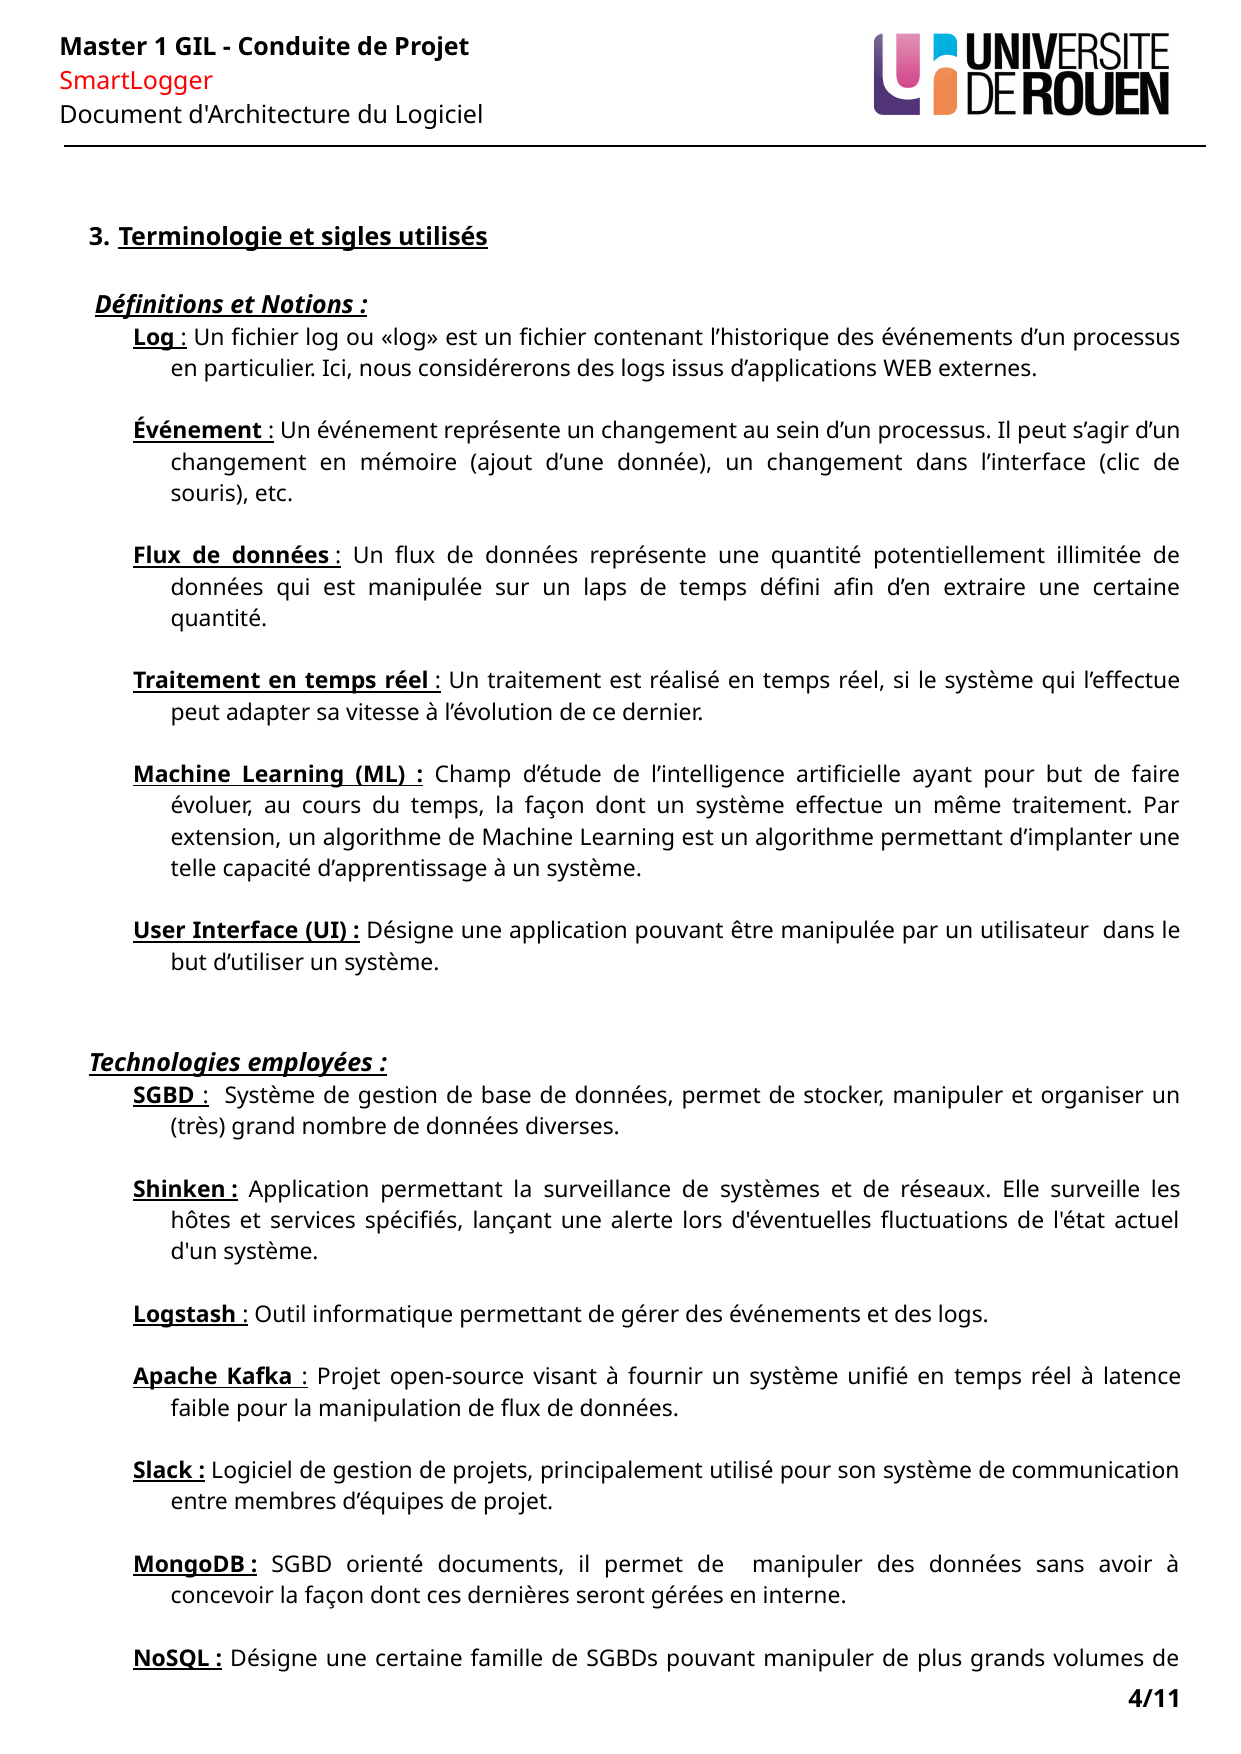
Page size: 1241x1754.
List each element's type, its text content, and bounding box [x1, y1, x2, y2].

text Définitions et Notions : [94, 287, 1181, 321]
text User Interface (UI) : Désigne une application pouvant être manipulée par un utilisateur dans le but d’utiliser un système. [133, 914, 1181, 977]
text Événement : Un événement représente un changement au sein d’un processus. Il peut s’agir d’un changement en mémoire (ajout d’une donnée), un changement dans l’interface (clic de souris), etc. [133, 414, 1181, 508]
text Technologies employées : [88, 1045, 1181, 1079]
text Logstash : Outil informatique permettant de gérer des événements et des logs. [133, 1298, 1181, 1329]
text Machine Learning (ML) : Champ d’étude de l’intelligence artificielle ayant pour but de faire évoluer, au cours du temps, la façon dont un système effectue un même traitement. Par extension, un algorithme de Machine Learning est un algorithme permettant d’implanter une telle capacité d’apprentissage à un système. [133, 758, 1181, 883]
text Traitement en temps réel : Un traitement est réalisé en temps réel, si le système qui l’effectue peut adapter sa vitesse à l’évolution de ce dernier. [133, 664, 1181, 727]
text Flux de données : Un flux de données représente une quantité potentiellement illimitée de données qui est manipulée sur un laps de temps défini afin d’en extraire une certaine quantité. [133, 539, 1181, 633]
text SGBD : Système de gestion de base de données, permet de stocker, manipuler et organiser un (très) grand nombre de données diverses. [133, 1079, 1181, 1142]
subtitle Terminologie et sigles utilisés [89, 218, 1181, 252]
text MongoDB : SGBD orienté documents, il permet de manipuler des données sans avoir à concevoir la façon dont ces dernières seront gérées en interne. [133, 1548, 1181, 1610]
text Shinken : Application permettant la surveillance de systèmes et de réseaux. Elle surveille les hôtes et services spécifiés, lançant une alerte lors d'éventuelles fluctuations de l'état actuel d'un système. [133, 1173, 1181, 1267]
text Log : Un fichier log ou «log» est un fichier contenant l’historique des événements d’un processus en particulier. Ici, nous considérerons des logs issus d’applications WEB externes. [133, 321, 1181, 383]
picture [872, 32, 1170, 118]
list NoSQL : Désigne une certaine famille de SGBDs pouvant manipuler de plus grands volumes de [133, 1642, 1181, 1673]
text Apache Kafka : Projet open-source visant à fournir un système unifié en temps réel à latence faible pour la manipulation de flux de données. [133, 1360, 1181, 1423]
text Slack : Logiciel de gestion de projets, principalement utilisé pour son système de communication entre membres d’équipes de projet. [133, 1454, 1181, 1517]
